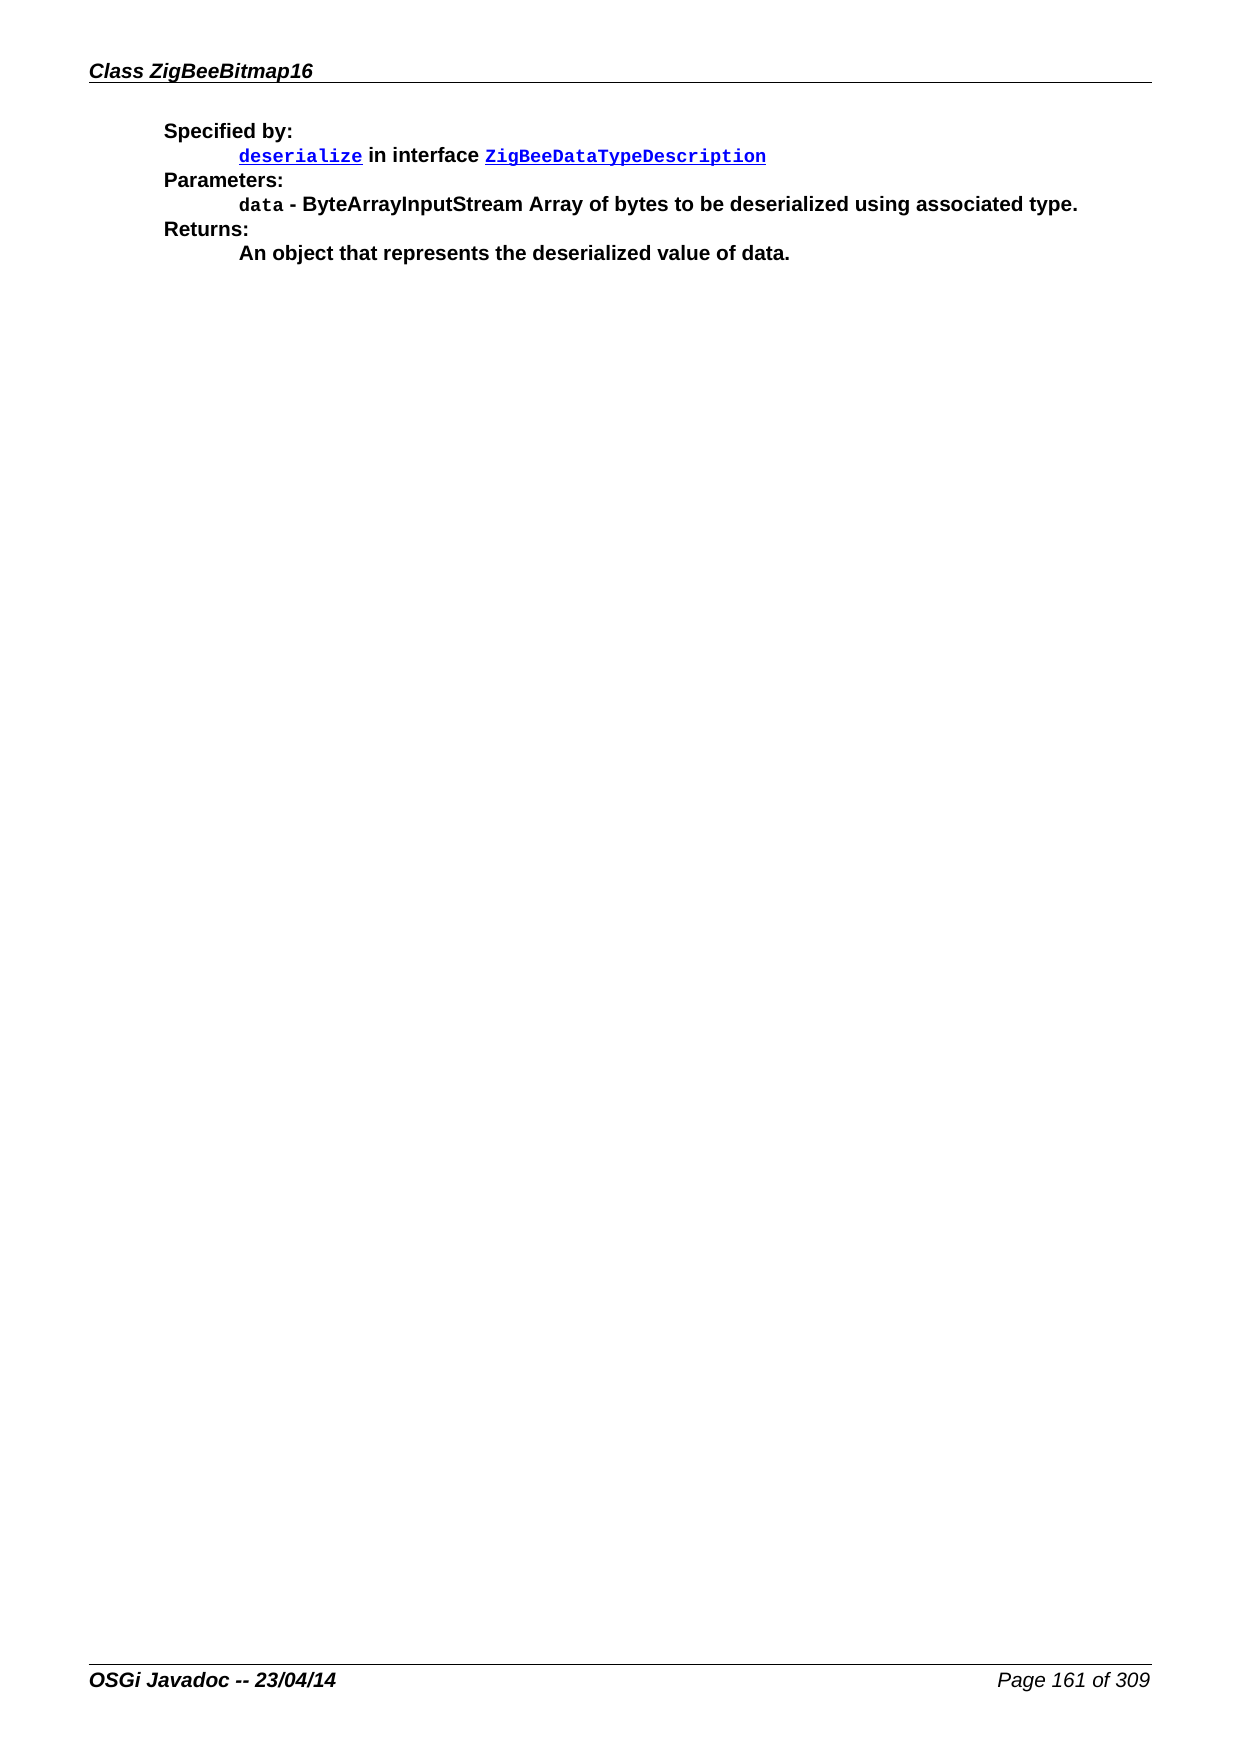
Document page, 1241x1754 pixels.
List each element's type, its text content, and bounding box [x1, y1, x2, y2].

text Returns: [163, 217, 1152, 241]
text Specified by: [163, 118, 1152, 142]
text An object that represents the deserialized value of data. [238, 241, 1152, 265]
text Parameters: [163, 168, 1152, 192]
text data - ByteArrayInputStream Array of bytes to be deserialized using associated type. [238, 192, 1152, 217]
text deserialize in interface ZigBeeDataTypeDescription [238, 142, 1152, 168]
